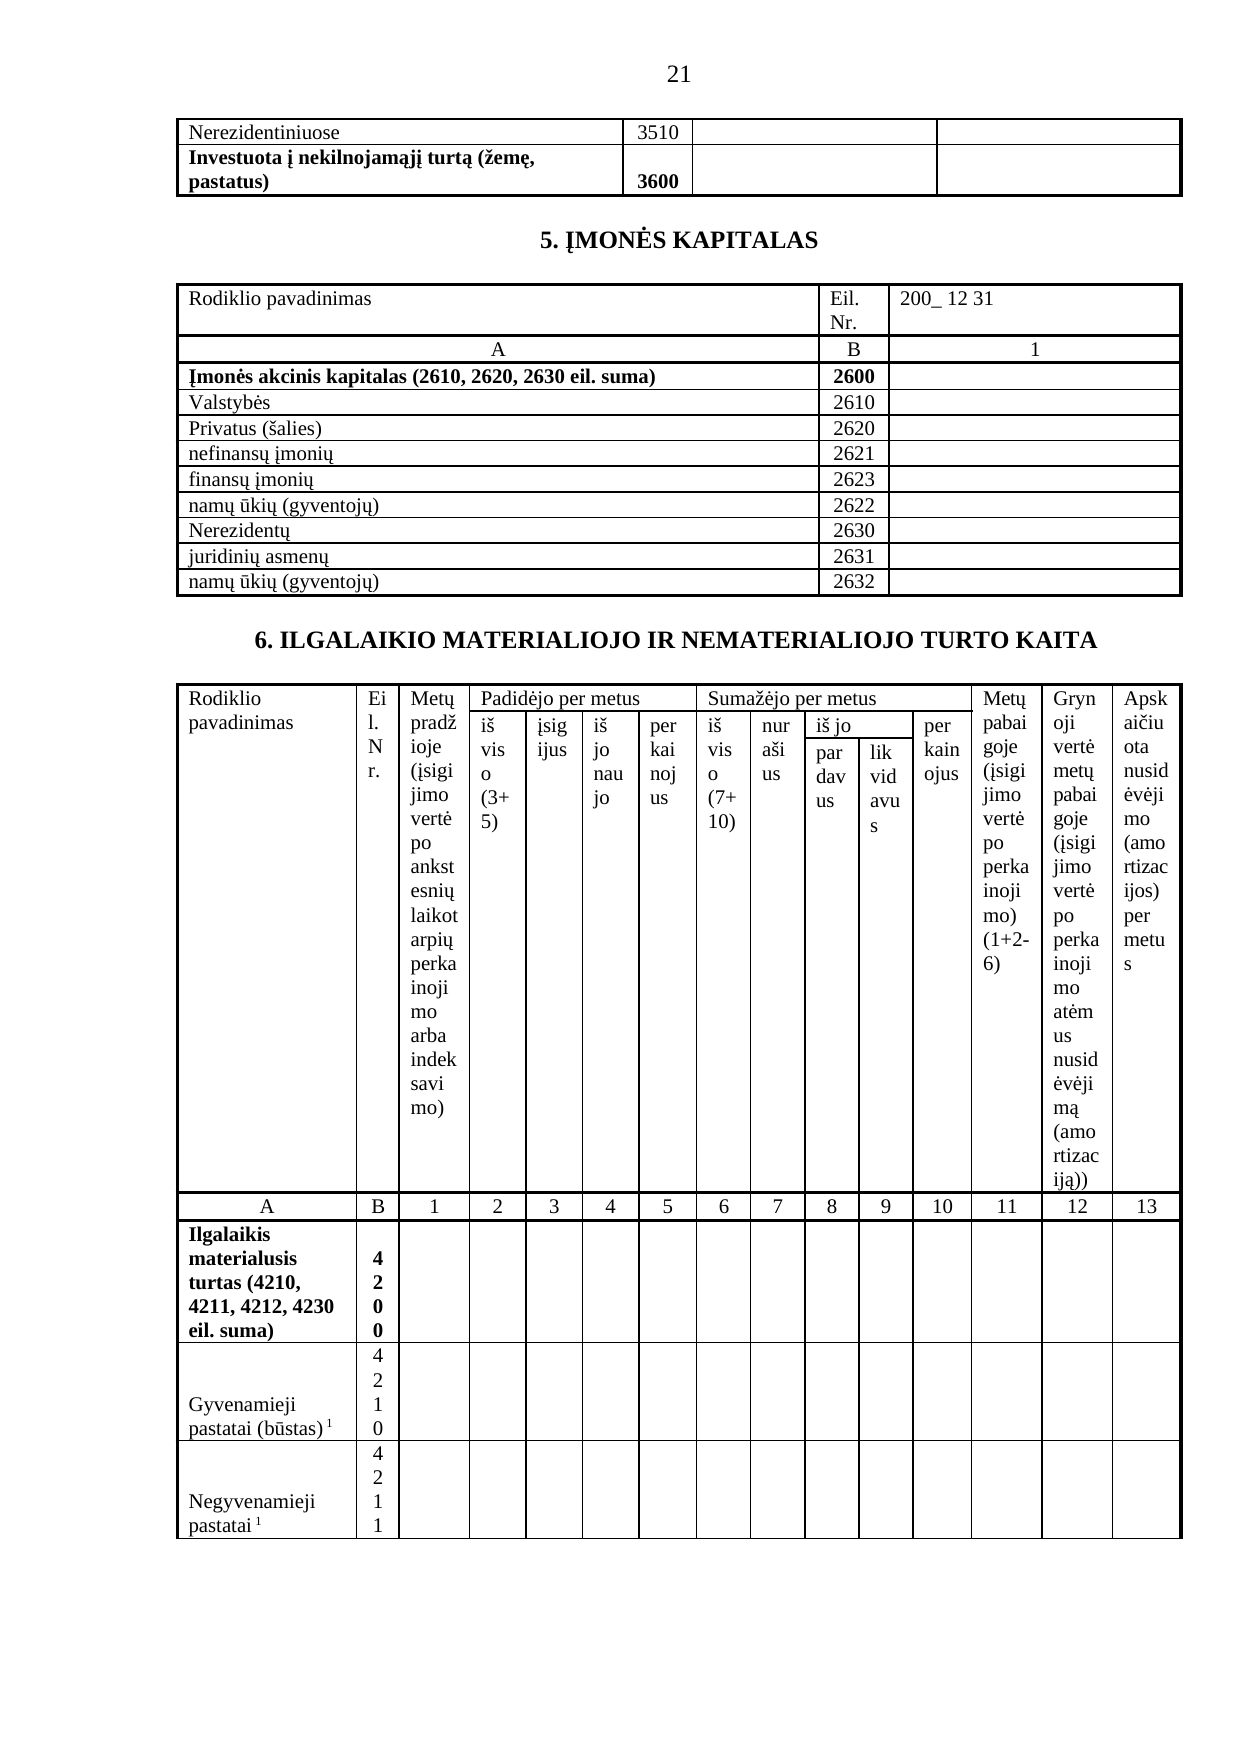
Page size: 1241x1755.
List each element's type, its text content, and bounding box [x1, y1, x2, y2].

table_cell 2600 [820, 364, 888, 388]
table_cell Nerezidentiniuose [179, 120, 622, 144]
table_cell [751, 1343, 804, 1440]
table_cell [470, 1222, 525, 1342]
table_cell 2631 [820, 544, 888, 568]
table_cell [1043, 1343, 1112, 1440]
table_cell [890, 570, 1179, 593]
table_cell [527, 1343, 582, 1440]
table_cell B [357, 1194, 398, 1218]
text 6. ilgalaikio materialiojo ir nematerialiojo turto kaita [177, 625, 1181, 654]
table_cell [890, 544, 1179, 568]
table_cell namų ūkių (gyventojų) [179, 570, 818, 593]
table_cell 1 [890, 337, 1179, 361]
table_cell Įmonės akcinis kapitalas (2610, 2620, 2630 eil. suma) [179, 364, 818, 388]
table_cell namų ūkių (gyventojų) [179, 493, 818, 517]
table_cell Privatus (šalies) [179, 416, 818, 440]
table_cell įsigijus [527, 712, 582, 1191]
table_cell 1 [400, 1194, 469, 1218]
table_cell [527, 1222, 582, 1342]
table_cell 6 [697, 1194, 750, 1218]
table_cell Investuota į nekilnojamąjį turtą (žemę, pastatus) [179, 145, 622, 193]
table_cell [890, 518, 1179, 542]
table_cell iš jo naujo [583, 712, 638, 1191]
table_cell [890, 364, 1179, 388]
table_cell [640, 1222, 696, 1342]
table_cell Negyvenamieji pastatai 1 [179, 1441, 356, 1537]
table_header Rodiklio pavadinimas [179, 686, 356, 1191]
table_cell 2610 [820, 390, 888, 414]
table_cell perkainojus [640, 712, 696, 1191]
table_cell 7 [751, 1194, 804, 1218]
table_cell [938, 120, 1179, 144]
table_cell likvidavus [860, 739, 912, 1191]
table_cell A [179, 1194, 356, 1218]
table_cell [751, 1441, 804, 1537]
table_cell 4210 [357, 1343, 398, 1440]
table_cell 2621 [820, 441, 888, 465]
table_cell [640, 1343, 696, 1440]
table_cell 5 [640, 1194, 696, 1218]
table_cell [693, 145, 936, 193]
table_header Eil. Nr. [820, 286, 888, 334]
table_cell nefinansų įmonių [179, 441, 818, 465]
table_cell A [179, 337, 818, 361]
table_cell perkainojus [914, 712, 971, 1191]
table_cell [860, 1441, 912, 1537]
table_cell Nerezidentų [179, 518, 818, 542]
table_cell [806, 1441, 858, 1537]
table_cell [890, 441, 1179, 465]
table_cell [890, 467, 1179, 491]
table_cell [1043, 1222, 1112, 1342]
table_cell [806, 1222, 858, 1342]
table_cell 2 [470, 1194, 525, 1218]
table_cell [890, 416, 1179, 440]
table_header Padidėjo per metus [470, 686, 696, 710]
table_cell [527, 1441, 582, 1537]
table_cell 3510 [624, 120, 692, 144]
table_cell [972, 1222, 1041, 1342]
table_cell 2623 [820, 467, 888, 491]
table_cell iš jo [806, 712, 912, 737]
table_cell [640, 1441, 696, 1537]
table_cell pardavus [806, 739, 858, 1191]
table_header Rodiklio pavadinimas [179, 286, 818, 334]
text 5. įmonės kapitalas [177, 225, 1181, 254]
table_cell 2622 [820, 493, 888, 517]
table_header Grynoji vertė metų pabaigoje (įsigijimo vertė po perkainojimo atėmus nusidėvėjimą (amortizaciją)) [1043, 686, 1112, 1191]
table_cell [890, 493, 1179, 517]
table_cell 9 [860, 1194, 912, 1218]
table_cell 3 [527, 1194, 582, 1218]
table_cell [697, 1343, 750, 1440]
table_cell [806, 1343, 858, 1440]
table_cell Ilgalaikis materialusis turtas (4210, 4211, 4212, 4230 eil. suma) [179, 1222, 356, 1342]
table_cell 4211 [357, 1441, 398, 1537]
table_cell [583, 1222, 638, 1342]
table_cell [583, 1441, 638, 1537]
table_cell [400, 1441, 469, 1537]
table_header Apskaičiuota nusidėvėjimo (amortizacijos) per metus [1113, 686, 1179, 1191]
table_header Metų pradžioje (įsigijimo vertė po ankstesnių laikotarpių perkainojimo arba indeksavimo) [400, 686, 469, 1191]
table_cell iš viso (3+5) [470, 712, 525, 1191]
table_cell [914, 1441, 971, 1537]
table_cell 4 [583, 1194, 638, 1218]
table_cell [751, 1222, 804, 1342]
table_cell nurašius [751, 712, 804, 1191]
table_header Metų pabaigoje (įsigijimo vertė po perkainojimo) (1+2-6) [972, 686, 1041, 1191]
table_cell [890, 390, 1179, 414]
table_cell [470, 1343, 525, 1440]
table_cell [972, 1441, 1041, 1537]
table_cell [400, 1222, 469, 1342]
table_cell Valstybės [179, 390, 818, 414]
table_cell [860, 1222, 912, 1342]
table_cell [860, 1343, 912, 1440]
table_cell [697, 1441, 750, 1537]
table_cell 12 [1043, 1194, 1112, 1218]
table_cell 2630 [820, 518, 888, 542]
table_cell 3600 [624, 145, 692, 193]
table_cell 13 [1113, 1194, 1179, 1218]
table_cell [938, 145, 1179, 193]
table_cell 10 [914, 1194, 971, 1218]
table_cell 2632 [820, 570, 888, 593]
table_cell juridinių asmenų [179, 544, 818, 568]
table_cell [1113, 1441, 1179, 1537]
table_cell [470, 1441, 525, 1537]
table_header Sumažėjo per metus [697, 686, 971, 710]
table_cell [1113, 1222, 1179, 1342]
table_cell iš viso (7+10) [697, 712, 750, 1191]
table_header Eil. Nr. [357, 686, 398, 1191]
table_cell [697, 1222, 750, 1342]
table_cell [583, 1343, 638, 1440]
table_cell Gyvenamieji pastatai (būstas) 1 [179, 1343, 356, 1440]
table_cell B [820, 337, 888, 361]
table_cell [972, 1343, 1041, 1440]
table_cell finansų įmonių [179, 467, 818, 491]
table_cell 4200 [357, 1222, 398, 1342]
table_cell [693, 120, 936, 144]
table_cell [1043, 1441, 1112, 1537]
table_cell 8 [806, 1194, 858, 1218]
table_cell [914, 1222, 971, 1342]
table_header 200_ 12 31 [890, 286, 1179, 334]
table_cell [914, 1343, 971, 1440]
table_cell [400, 1343, 469, 1440]
table_cell 11 [972, 1194, 1041, 1218]
table_cell 2620 [820, 416, 888, 440]
table_cell [1113, 1343, 1179, 1440]
